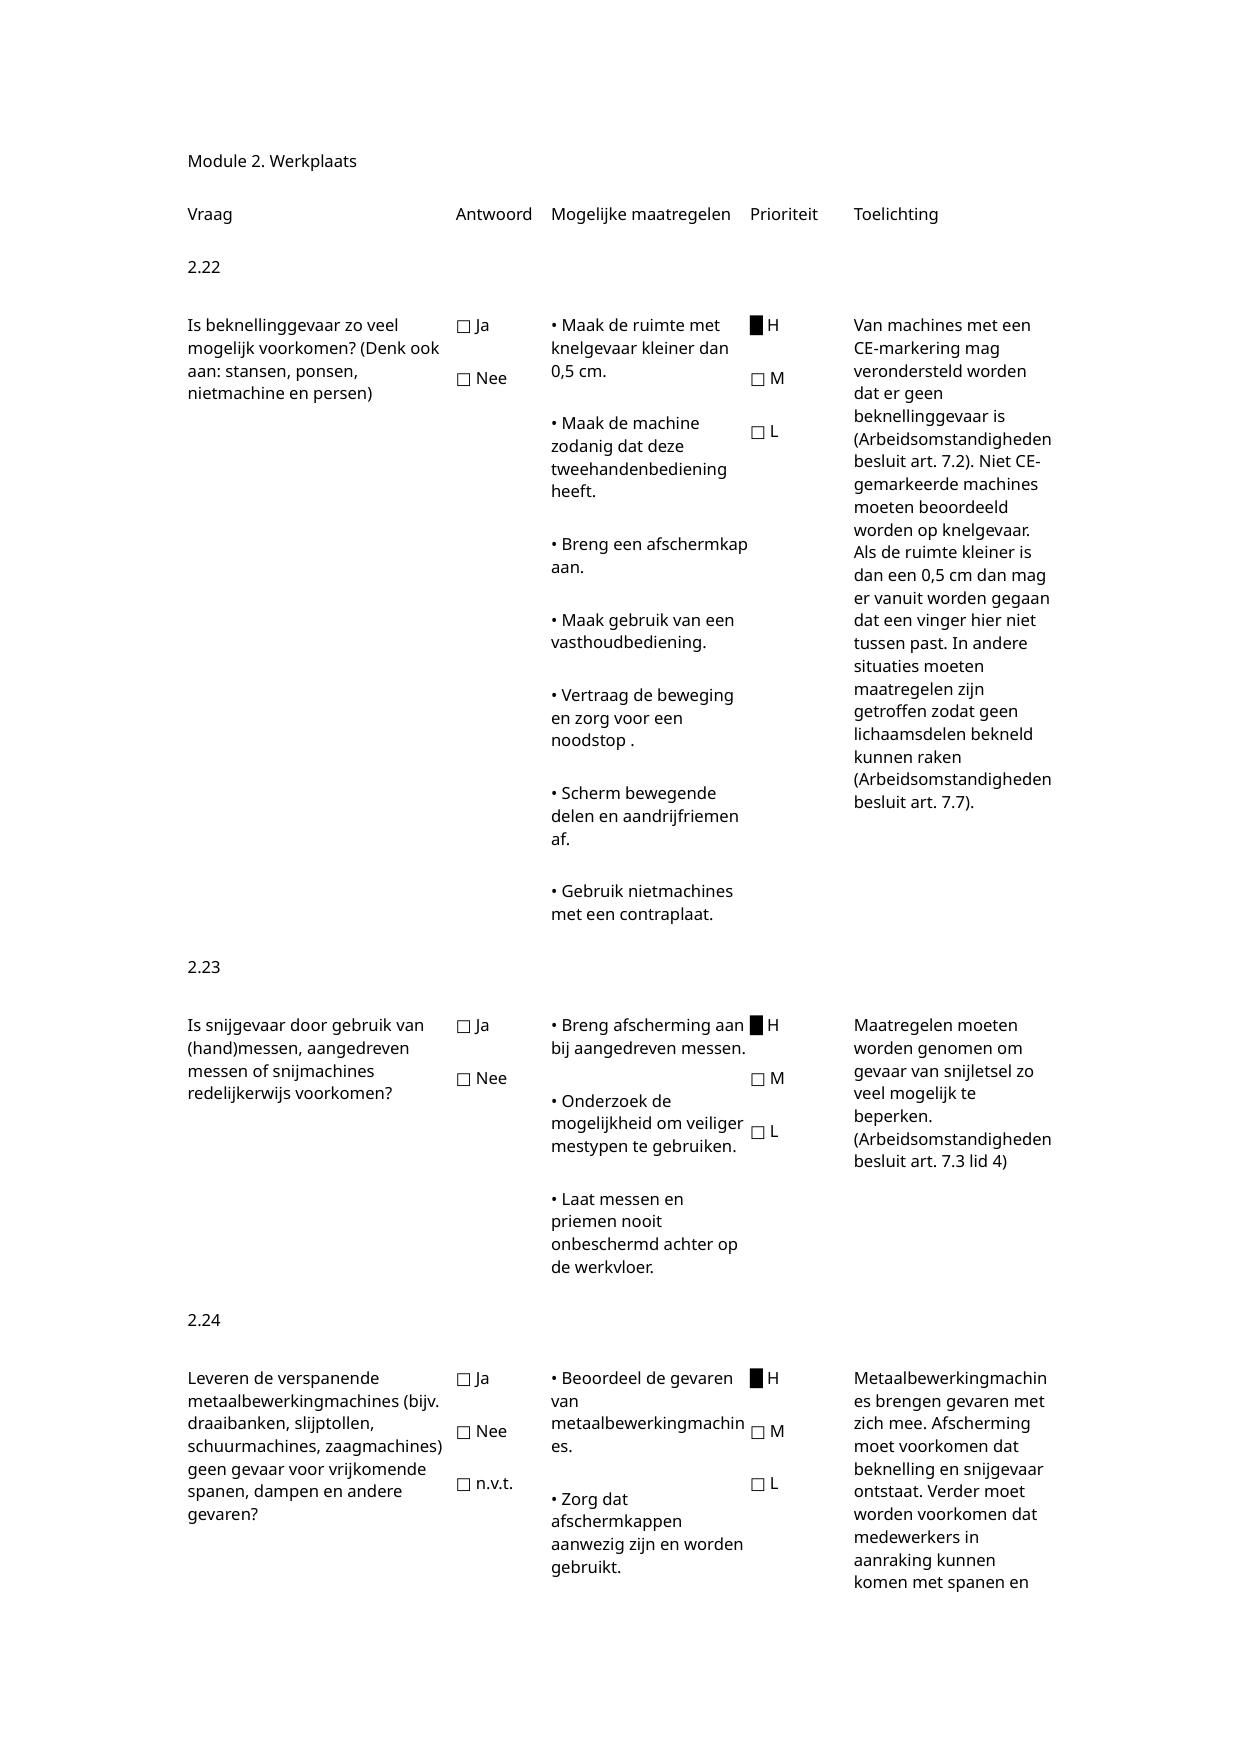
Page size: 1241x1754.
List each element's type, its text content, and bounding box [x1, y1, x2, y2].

table_cell [750, 1308, 853, 1367]
table_cell Vraag [188, 203, 456, 255]
table_cell Metaalbewerkingmachines brengen gevaren met zich mee. Afscherming moet voorkomen dat beknelling en snijgevaar ontstaat. Verder moet worden voorkomen dat medewerkers in aanraking kunnen komen met spanen en [854, 1367, 1053, 1594]
table_cell Is snijgevaar door gebruik van (hand)messen, aangedreven messen of snijmachines redelijkerwijs voorkomen? [188, 1014, 456, 1308]
table_cell 2.24 [188, 1308, 456, 1367]
table_cell □ Ja □ Nee [456, 314, 551, 955]
table_cell Maatregelen moeten worden genomen om gevaar van snijletsel zo veel mogelijk te beperken. (Arbeidsomstandighedenbesluit art. 7.3 lid 4) [854, 1014, 1053, 1308]
table_cell [854, 1308, 1053, 1367]
table_cell 2.23 [188, 955, 456, 1014]
table_cell □ Ja □ Nee □ n.v.t. [456, 1367, 551, 1594]
table_cell [854, 255, 1053, 314]
table_cell [456, 955, 551, 1014]
table_cell Antwoord [456, 203, 551, 255]
table_cell [750, 955, 853, 1014]
table_cell █ H □ M □ L [750, 1367, 853, 1594]
table_cell [750, 255, 853, 314]
table_cell Toelichting [854, 203, 1053, 255]
table_cell • Breng afscherming aan bij aangedreven messen. • Onderzoek de mogelijkheid om veiliger mestypen te gebruiken. • Laat messen en priemen nooit onbeschermd achter op de werkvloer. [551, 1014, 750, 1308]
table_cell █ H □ M □ L [750, 1014, 853, 1308]
table_cell Is beknellinggevaar zo veel mogelijk voorkomen? (Denk ook aan: stansen, ponsen, nietmachine en persen) [188, 314, 456, 955]
table_cell Prioriteit [750, 203, 853, 255]
table_cell Leveren de verspanende metaalbewerkingmachines (bijv. draaibanken, slijptollen, schuurmachines, zaagmachines) geen gevaar voor vrijkomende spanen, dampen en andere gevaren? [188, 1367, 456, 1594]
table_cell • Beoordeel de gevaren van metaalbewerkingmachines. • Zorg dat afschermkappen aanwezig zijn en worden gebruikt. [551, 1367, 750, 1594]
table_cell Mogelijke maatregelen [551, 203, 750, 255]
table_cell [551, 1308, 750, 1367]
table_cell • Maak de ruimte met knelgevaar kleiner dan 0,5 cm. • Maak de machine zodanig dat deze tweehandenbediening heeft. • Breng een afschermkap aan. • Maak gebruik van een vasthoudbediening. • Vertraag de beweging en zorg voor een noodstop . • Scherm bewegende delen en aandrijfriemen af. • Gebruik nietmachines met een contraplaat. [551, 314, 750, 955]
table_cell [456, 1308, 551, 1367]
table_cell █ H □ M □ L [750, 314, 853, 955]
table_cell Van machines met een CE-markering mag verondersteld worden dat er geen beknellinggevaar is (Arbeidsomstandighedenbesluit art. 7.2). Niet CE-gemarkeerde machines moeten beoordeeld worden op knelgevaar. Als de ruimte kleiner is dan een 0,5 cm dan mag er vanuit worden gegaan dat een vinger hier niet tussen past. In andere situaties moeten maatregelen zijn getroffen zodat geen lichaamsdelen bekneld kunnen raken (Arbeidsomstandighedenbesluit art. 7.7). [854, 314, 1053, 955]
table_cell [551, 255, 750, 314]
table_cell [456, 255, 551, 314]
table_cell □ Ja □ Nee [456, 1014, 551, 1308]
table_header Module 2. Werkplaats [188, 150, 1053, 203]
table_cell [551, 955, 750, 1014]
table_cell [854, 955, 1053, 1014]
table_cell 2.22 [188, 255, 456, 314]
